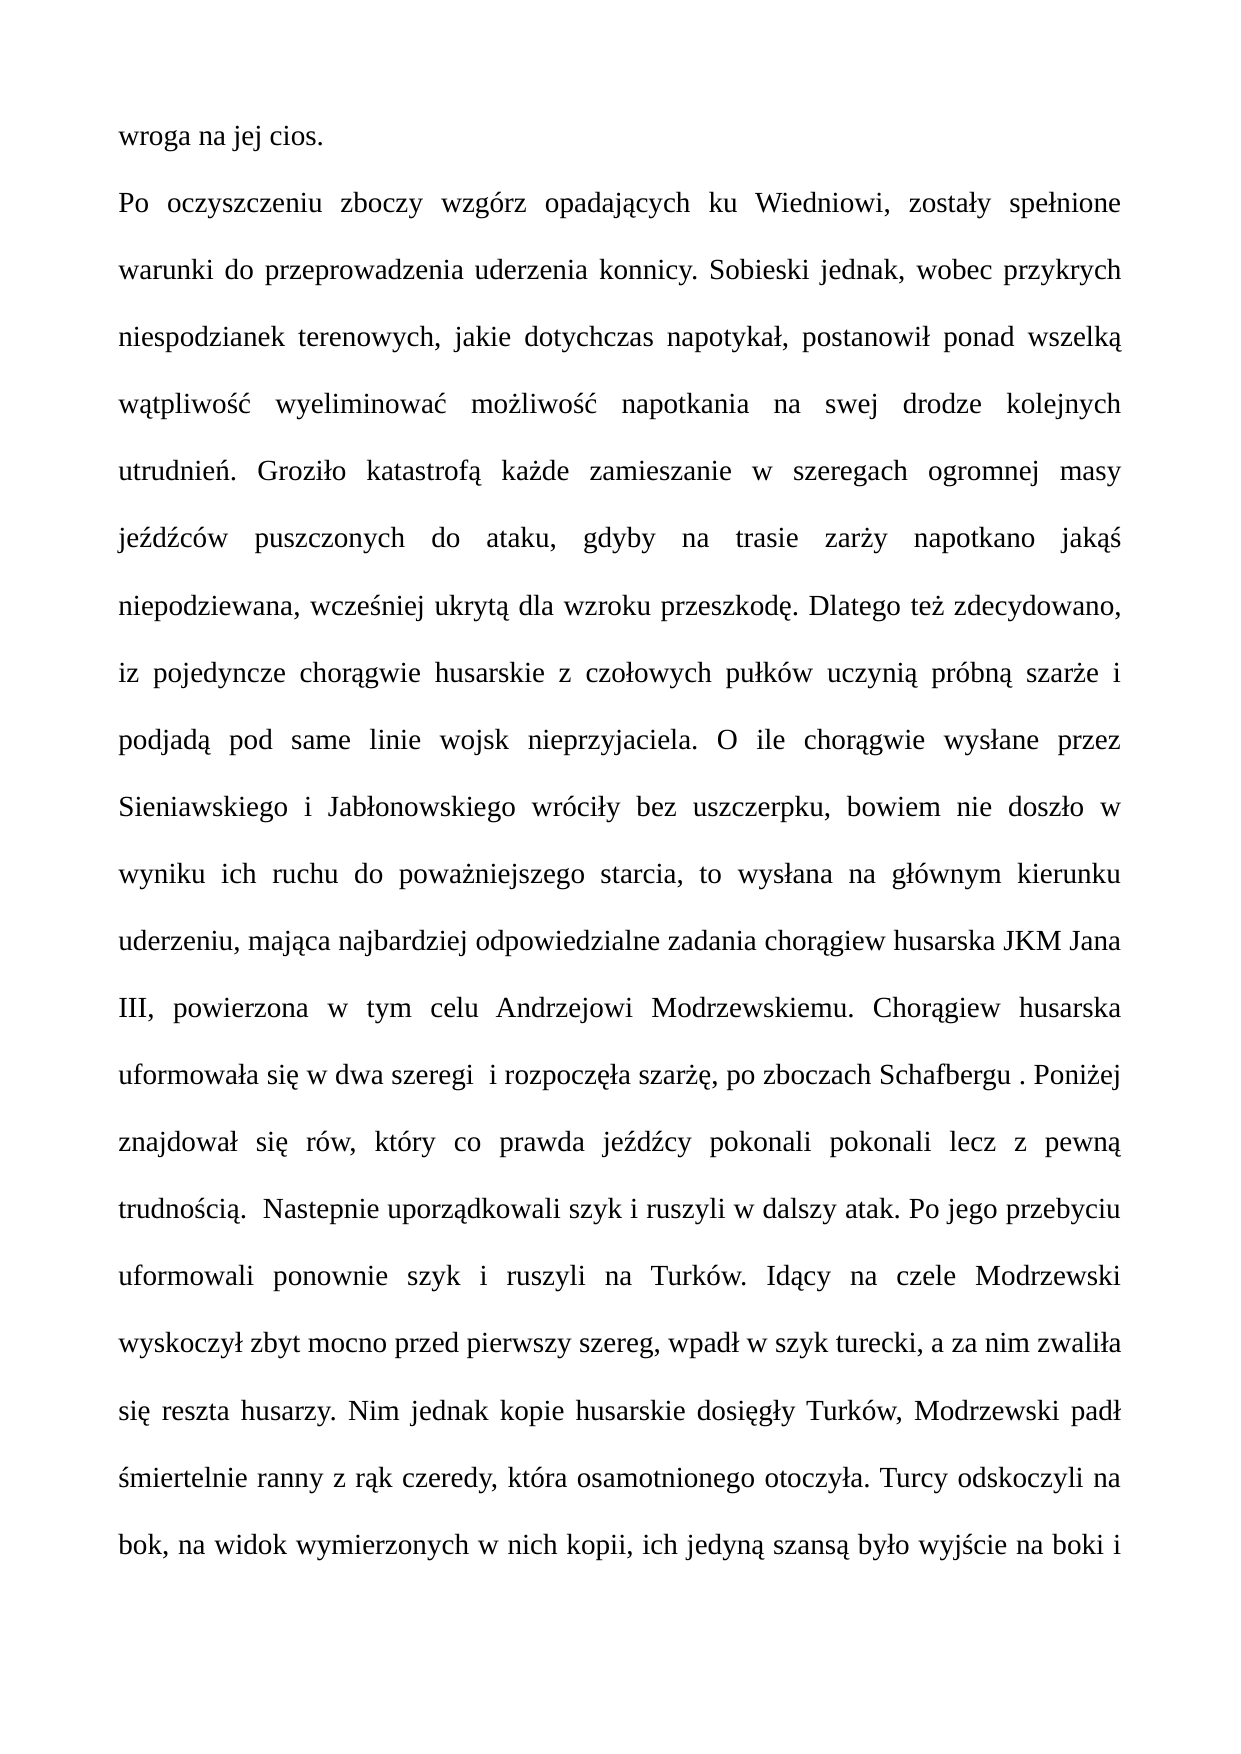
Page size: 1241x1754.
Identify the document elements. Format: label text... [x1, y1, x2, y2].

text Po oczyszczeniu zboczy wzgórz opadających ku Wiedniowi, zostały spełnione warunki do przeprowadzenia uderzenia konnicy. Sobieski jednak, wobec przykrych niespodzianek terenowych, jakie dotychczas napotykał, postanowił ponad wszelką wątpliwość wyeliminować możliwość napotkania na swej drodze kolejnych utrudnień. Groziło katastrofą każde zamieszanie w szeregach ogromnej masy jeźdźców puszczonych do ataku, gdyby na trasie zarży napotkano jakąś niepodziewana, wcześniej ukrytą dla wzroku przeszkodę. Dlatego też zdecydowano, iz pojedyncze chorągwie husarskie z czołowych pułków uczynią próbną szarże i podjadą pod same linie wojsk nieprzyjaciela. O ile chorągwie wysłane przez Sieniawskiego i Jabłonowskiego wróciły bez uszczerpku, bowiem nie doszło w wyniku ich ruchu do poważniejszego starcia, to wysłana na głównym kierunku uderzeniu, mająca najbardziej odpowiedzialne zadania chorągiew husarska JKM Jana III, powierzona w tym celu Andrzejowi Modrzewskiemu. Chorągiew husarska uformowała się w dwa szeregi i rozpoczęła szarżę, po zboczach Schafbergu . Poniżej znajdował się rów, który co prawda jeźdźcy pokonali pokonali lecz z pewną trudnością. Nastepnie uporządkowali szyk i ruszyli w dalszy atak. Po jego przebyciu uformowali ponownie szyk i ruszyli na Turków. Idący na czele Modrzewski wyskoczył zbyt mocno przed pierwszy szereg, wpadł w szyk turecki, a za nim zwaliła się reszta husarzy. Nim jednak kopie husarskie dosięgły Turków, Modrzewski padł śmiertelnie ranny z rąk czeredy, która osamotnionego otoczyła. Turcy odskoczyli na bok, na widok wymierzonych w nich kopii, ich jedyną szansą było wyjście na boki i [118, 185, 1122, 1560]
text wroga na jej cios. [118, 118, 1122, 152]
